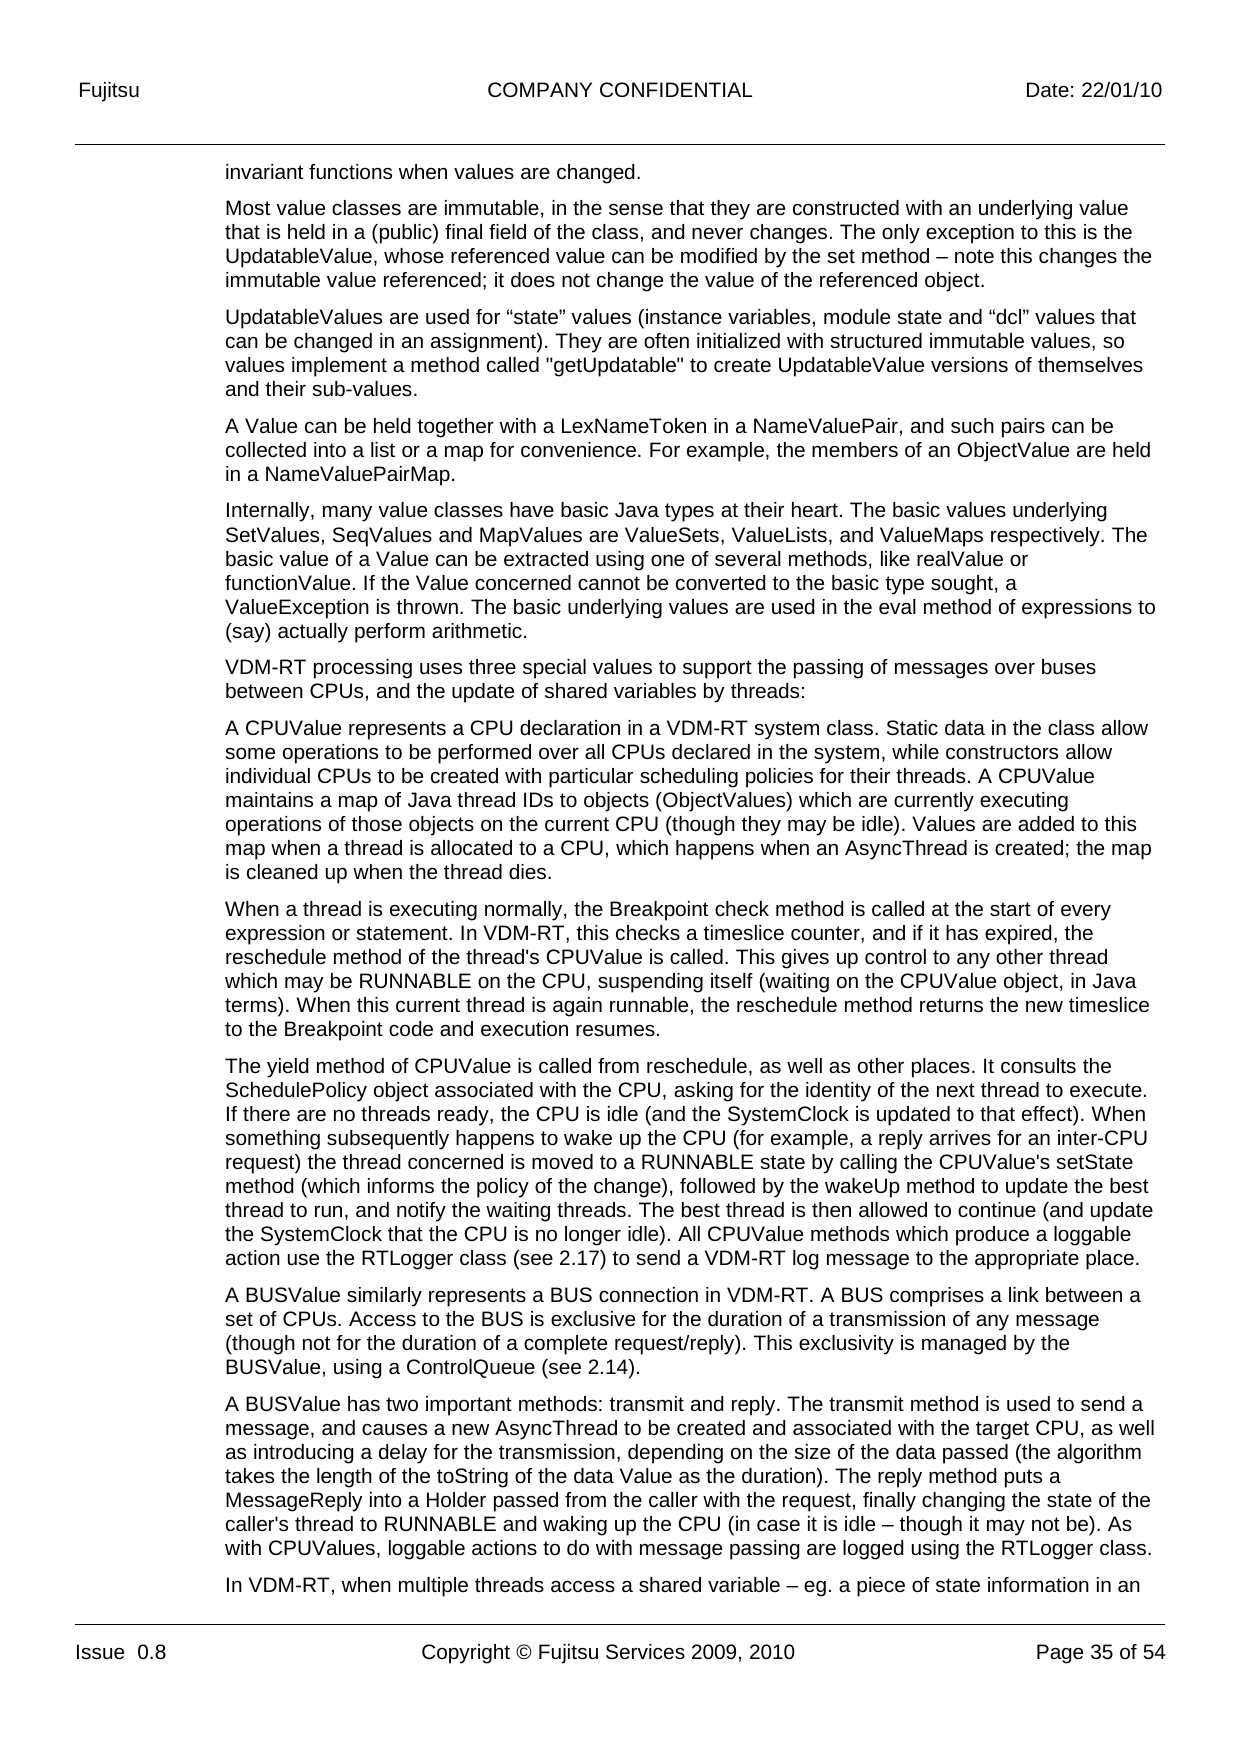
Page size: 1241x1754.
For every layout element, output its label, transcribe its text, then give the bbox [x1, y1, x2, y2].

text A CPUValue represents a CPU declaration in a VDM-RT system class. Static data in the class allow some operations to be performed over all CPUs declared in the system, while constructors allow individual CPUs to be created with particular scheduling policies for their threads. A CPUValue maintains a map of Java thread IDs to objects (ObjectValues) which are currently executing operations of those objects on the current CPU (though they may be idle). Values are added to this map when a thread is allocated to a CPU, which happens when an AsyncThread is created; the map is cleaned up when the thread dies. [225, 716, 1165, 884]
text VDM-RT processing uses three special values to support the passing of messages over buses between CPUs, and the update of shared variables by threads: [225, 655, 1165, 703]
text A BUSValue similarly represents a BUS connection in VDM-RT. A BUS comprises a link between a set of CPUs. Access to the BUS is exclusive for the duration of a transmission of any message (though not for the duration of a complete request/reply). This exclusivity is managed by the BUSValue, using a ControlQueue (see 2.14). [225, 1283, 1165, 1379]
text Internally, many value classes have basic Java types at their heart. The basic values underlying SetValues, SeqValues and MapValues are ValueSets, ValueLists, and ValueMaps respectively. The basic value of a Value can be extracted using one of several methods, like realValue or functionValue. If the Value concerned cannot be converted to the basic type sought, a ValueException is thrown. The basic underlying values are used in the eval method of expressions to (say) actually perform arithmetic. [225, 498, 1165, 643]
text A BUSValue has two important methods: transmit and reply. The transmit method is used to send a message, and causes a new AsyncThread to be created and associated with the target CPU, as well as introducing a delay for the transmission, depending on the size of the data passed (the algorithm takes the length of the toString of the data Value as the duration). The reply method puts a MessageReply into a Holder passed from the caller with the request, finally changing the state of the caller's thread to RUNNABLE and waking up the CPU (in case it is idle – though it may not be). As with CPUValues, loggable actions to do with message passing are logged using the RTLogger class. [225, 1392, 1165, 1560]
text The yield method of CPUValue is called from reschedule, as well as other places. It consults the SchedulePolicy object associated with the CPU, asking for the identity of the next thread to execute. If there are no threads ready, the CPU is idle (and the SystemClock is updated to that effect). When something subsequently happens to wake up the CPU (for example, a reply arrives for an inter-CPU request) the thread concerned is moved to a RUNNABLE state by calling the CPUValue's setState method (which informs the policy of the change), followed by the wakeUp method to update the best thread to run, and notify the waiting threads. The best thread is then allowed to continue (and update the SystemClock that the CPU is no longer idle). All CPUValue methods which produce a loggable action use the RTLogger class (see 2.17) to send a VDM-RT log message to the appropriate place. [225, 1054, 1165, 1270]
text UpdatableValues are used for “state” values (instance variables, module state and “dcl” values that can be changed in an assignment). They are often initialized with structured immutable values, so values implement a method called "getUpdatable" to create UpdatableValue versions of themselves and their sub-values. [225, 305, 1165, 401]
text When a thread is executing normally, the Breakpoint check method is called at the start of every expression or statement. In VDM-RT, this checks a timeslice counter, and if it has expired, the reschedule method of the thread's CPUValue is called. This gives up control to any other thread which may be RUNNABLE on the CPU, suspending itself (waiting on the CPUValue object, in Java terms). When this current thread is again runnable, the reschedule method returns the new timeslice to the Breakpoint code and execution resumes. [225, 897, 1165, 1041]
text Most value classes are immutable, in the sense that they are constructed with an underlying value that is held in a (public) final field of the class, and never changes. The only exception to this is the UpdatableValue, whose referenced value can be modified by the set method – note this changes the immutable value referenced; it does not change the value of the referenced object. [225, 196, 1165, 292]
text A Value can be held together with a LexNameToken in a NameValuePair, and such pairs can be collected into a list or a map for convenience. For example, the members of an ObjectValue are held in a NameValuePairMap. [225, 414, 1165, 486]
text invariant functions when values are changed. [225, 160, 1165, 184]
text In VDM-RT, when multiple threads access a shared variable – eg. a piece of state information in an [225, 1572, 1165, 1597]
